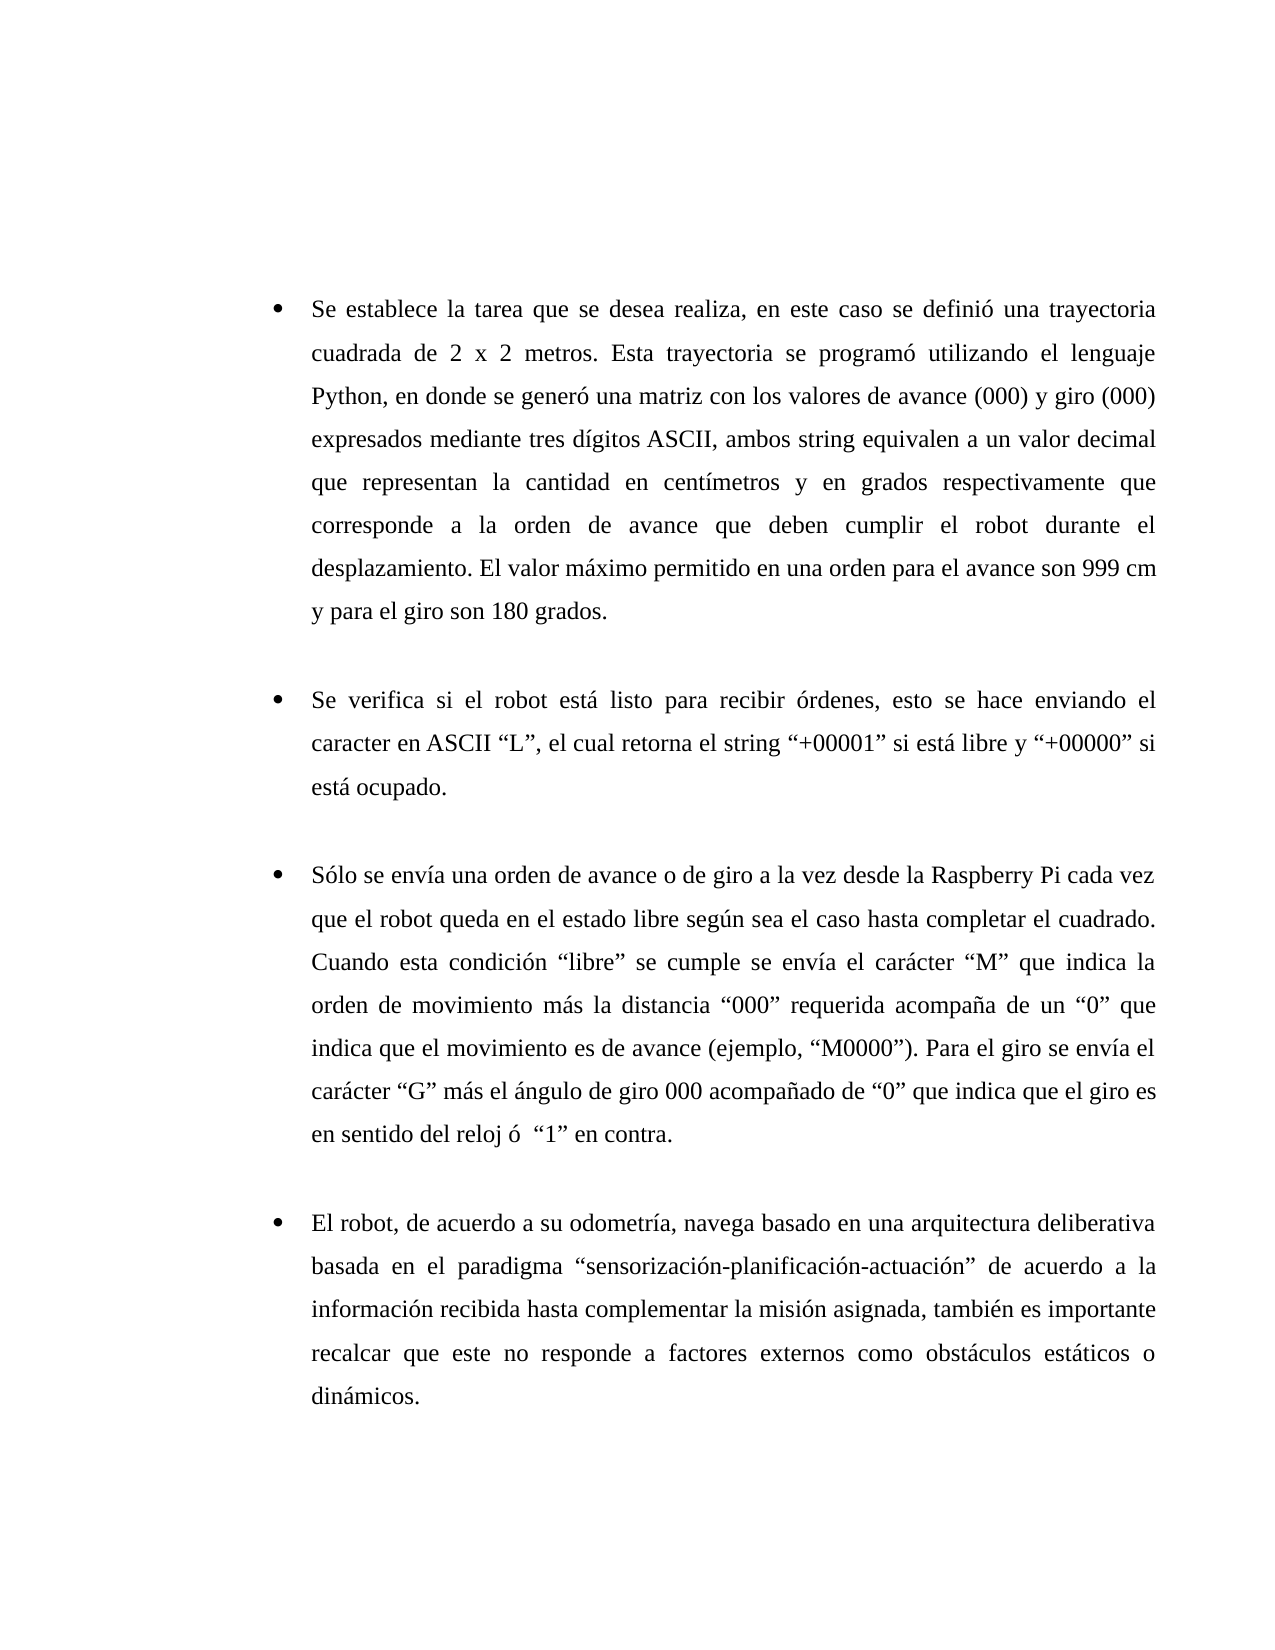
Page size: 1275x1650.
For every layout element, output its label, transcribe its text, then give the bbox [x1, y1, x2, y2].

list Sólo se envía una orden de avance o de giro a la vez desde la Raspberry Pi cada vez que el robot queda en el estado libre según sea el caso hasta completar el cuadrado. Cuando esta condición “libre” se cumple se envía el carácter “M” que indica la orden de movimiento más la distancia “000” requerida acompaña de un “0” que indica que el movimiento es de avance (ejemplo, “M0000”). Para el giro se envía el carácter “G” más el ángulo de giro 000 acompañado de “0” que indica que el giro es en sentido del reloj ó “1” en contra. [274, 861, 1157, 1148]
list Se verifica si el robot está listo para recibir órdenes, esto se hace enviando el caracter en ASCII “L”, el cual retorna el string “+00001” si está libre y “+00000” si está ocupado. [274, 685, 1157, 800]
list El robot, de acuerdo a su odometría, navega basado en una arquitectura deliberativa basada en el paradigma “sensorización-planificación-actuación” de acuerdo a la información recibida hasta complementar la misión asignada, también es importante recalcar que este no responde a factores externos como obstáculos estáticos o dinámicos. [274, 1208, 1157, 1409]
list Se establece la tarea que se desea realiza, en este caso se definió una trayectoria cuadrada de 2 x 2 metros. Esta trayectoria se programó utilizando el lenguaje Python, en donde se generó una matriz con los valores de avance (000) y giro (000) expresados mediante tres dígitos ASCII, ambos string equivalen a un valor decimal que representan la cantidad en centímetros y en grados respectivamente que corresponde a la orden de avance que deben cumplir el robot durante el desplazamiento. El valor máximo permitido en una orden para el avance son 999 cm y para el giro son 180 grados. [274, 294, 1157, 625]
